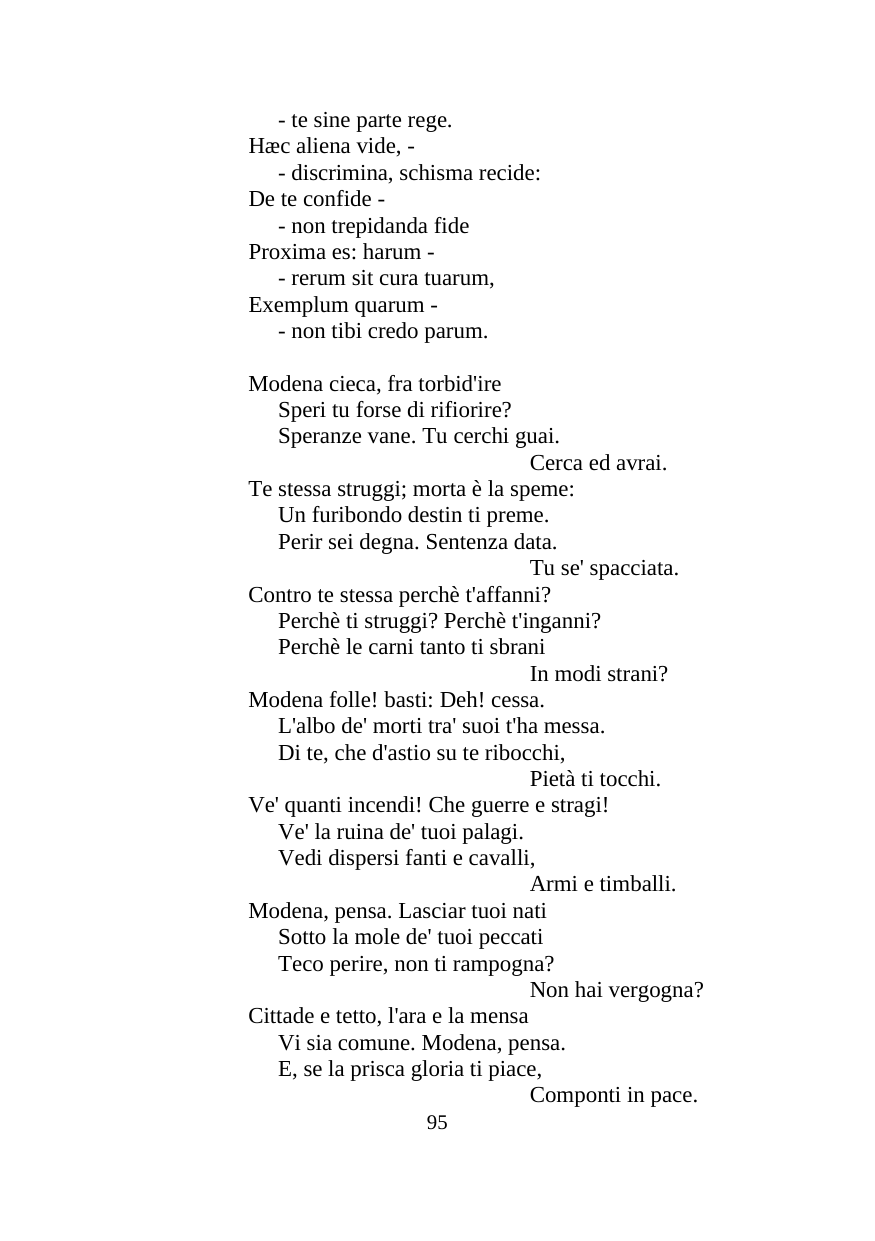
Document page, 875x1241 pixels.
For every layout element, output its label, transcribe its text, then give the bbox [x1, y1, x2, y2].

text Contro te stessa perchè t'affanni? [218, 581, 768, 607]
text Exemplum quarum - [219, 291, 768, 317]
text Vedi dispersi fanti e cavalli, [219, 844, 768, 871]
text Ve' quanti incendi! Che guerre e stragi! [218, 791, 768, 818]
text - discrimina, schisma recide: [219, 159, 768, 185]
text Non hai vergogna? [500, 976, 768, 1002]
text E, se la prisca gloria ti piace, [219, 1055, 768, 1081]
text Vi sia comune. Modena, pensa. [219, 1029, 768, 1055]
text Ve' la ruina de' tuoi palagi. [219, 818, 768, 844]
text In modi strani? [500, 660, 768, 686]
text Armi e timballi. [500, 871, 768, 897]
text - non tibi credo parum. [219, 317, 768, 343]
text Speranze vane. Tu cerchi guai. [219, 422, 768, 449]
text - rerum sit cura tuarum, [219, 264, 768, 291]
text Perchè ti struggi? Perchè t'inganni? [219, 607, 768, 633]
text Componti in pace. [500, 1081, 768, 1108]
text Speri tu forse di rifiorire? [219, 396, 768, 422]
text - non trepidanda fide [219, 212, 768, 238]
text Pietà ti tocchi. [500, 765, 768, 791]
text Modena cieca, fra torbid'ire [218, 370, 768, 396]
text Modena, pensa. Lasciar tuoi nati [218, 897, 768, 923]
text Sotto la mole de' tuoi peccati [219, 923, 768, 949]
text Hæc aliena vide, - [219, 133, 768, 159]
text Cittade e tetto, l'ara e la mensa [218, 1002, 768, 1029]
text Te stessa struggi; morta è la speme: [218, 475, 768, 502]
text Modena folle! basti: Deh! cessa. [218, 686, 768, 712]
text Un furibondo destin ti preme. [219, 502, 768, 528]
text Tu se' spacciata. [500, 554, 768, 581]
text Teco perire, non ti rampogna? [219, 949, 768, 976]
text Di te, che d'astio su te ribocchi, [219, 739, 768, 765]
text - te sine parte rege. [219, 106, 768, 133]
text Cerca ed avrai. [500, 449, 768, 475]
text Perir sei degna. Sentenza data. [219, 528, 768, 554]
text De te confide - [219, 185, 768, 212]
text Perchè le carni tanto ti sbrani [219, 633, 768, 660]
text L'albo de' morti tra' suoi t'ha messa. [219, 712, 768, 739]
text Proxima es: harum - [219, 238, 768, 264]
